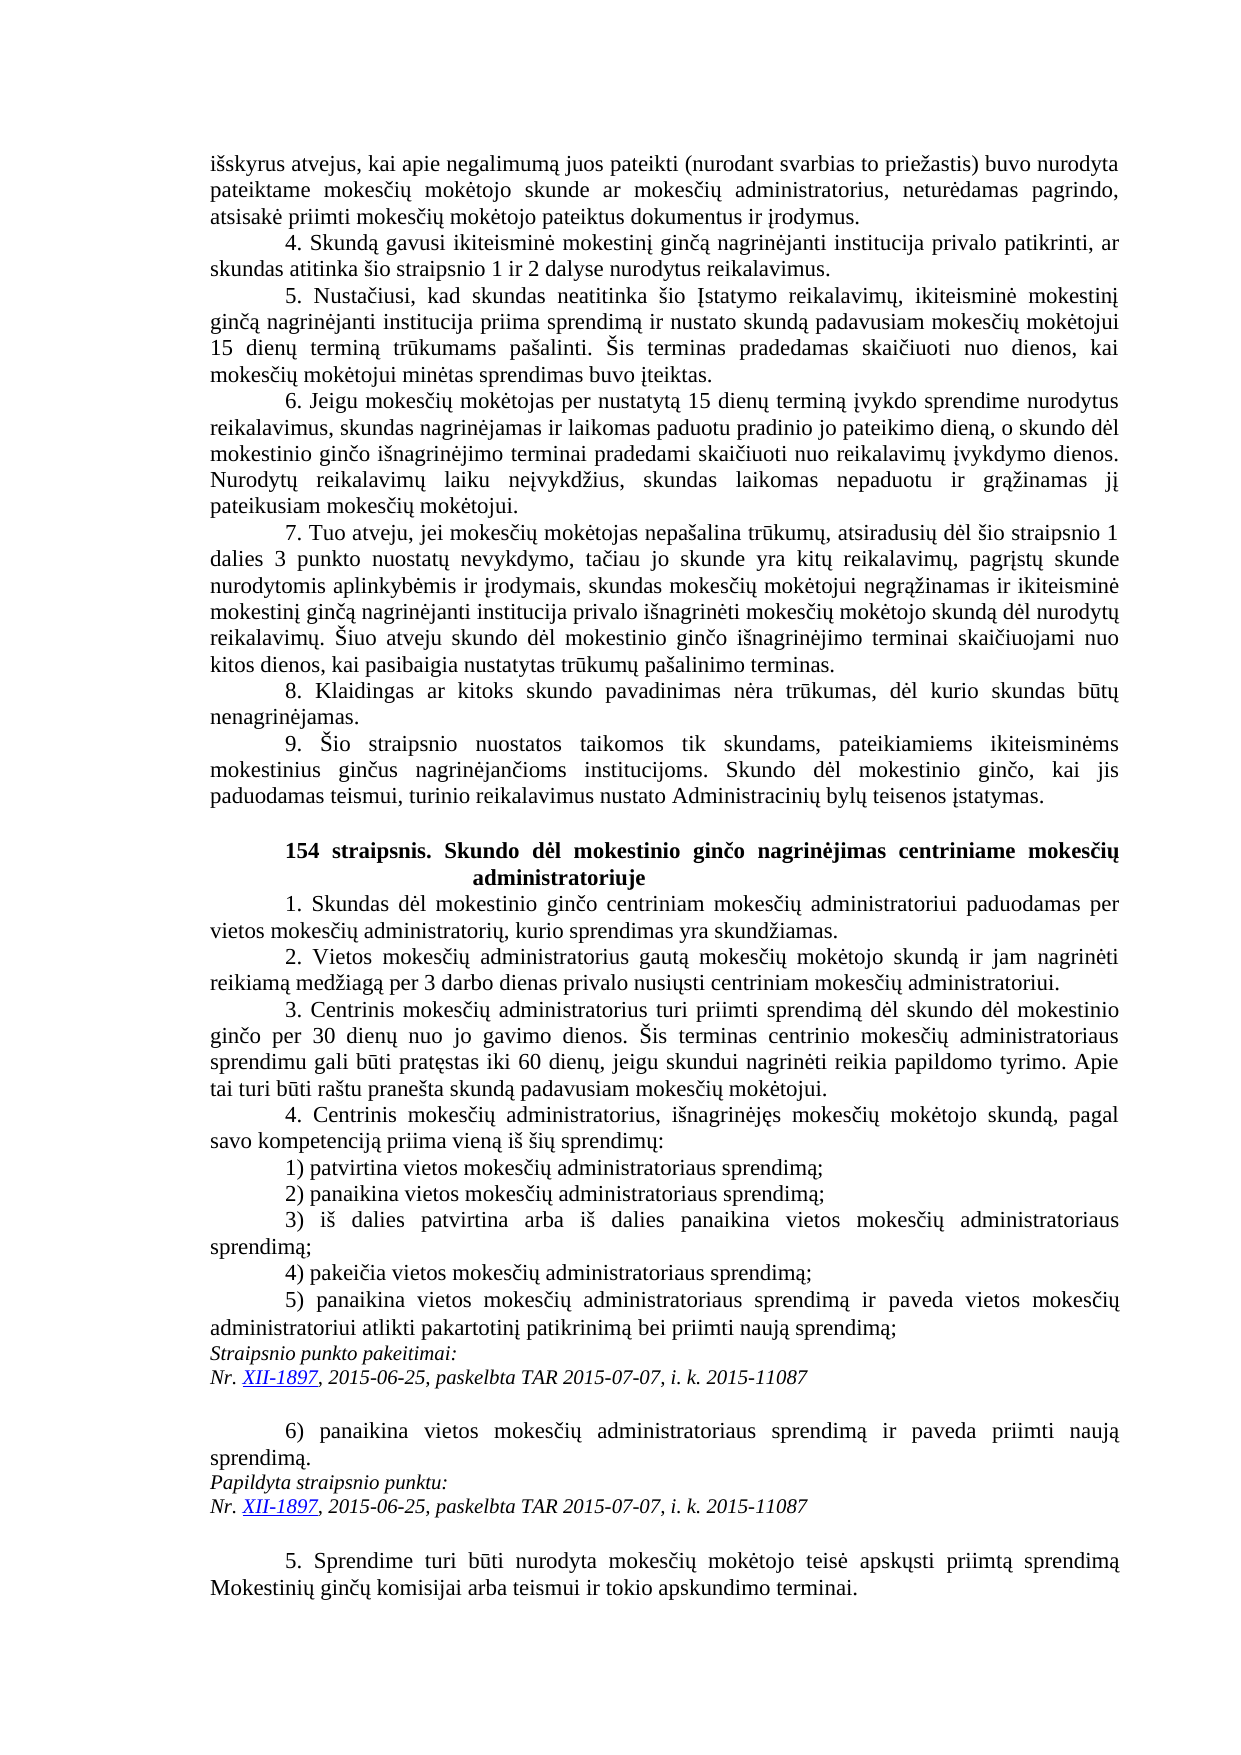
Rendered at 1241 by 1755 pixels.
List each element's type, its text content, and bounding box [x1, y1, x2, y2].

text Nr. XII-1897, 2015-06-25, paskelbta TAR 2015-07-07, i. k. 2015-11087 [210, 1494, 1120, 1518]
text 7. Tuo atveju, jei mokesčių mokėtojas nepašalina trūkumų, atsiradusių dėl šio straipsnio 1 dalies 3 punkto nuostatų nevykdymo, tačiau jo skunde yra kitų reikalavimų, pagrįstų skunde nurodytomis aplinkybėmis ir įrodymais, skundas mokesčių mokėtojui negrąžinamas ir ikiteisminė mokestinį ginčą nagrinėjanti institucija privalo išnagrinėti mokesčių mokėtojo skundą dėl nurodytų reikalavimų. Šiuo atveju skundo dėl mokestinio ginčo išnagrinėjimo terminai skaičiuojami nuo kitos dienos, kai pasibaigia nustatytas trūkumų pašalinimo terminas. [210, 519, 1120, 677]
text 8. Klaidingas ar kitoks skundo pavadinimas nėra trūkumas, dėl kurio skundas būtų nenagrinėjamas. [210, 677, 1120, 730]
text 9. Šio straipsnio nuostatos taikomos tik skundams, pateikiamiems ikiteisminėms mokestinius ginčus nagrinėjančioms institucijoms. Skundo dėl mokestinio ginčo, kai jis paduodamas teismui, turinio reikalavimus nustato Administracinių bylų teisenos įstatymas. [210, 730, 1120, 809]
text 6. Jeigu mokesčių mokėtojas per nustatytą 15 dienų terminą įvykdo sprendime nurodytus reikalavimus, skundas nagrinėjamas ir laikomas paduotu pradinio jo pateikimo dieną, o skundo dėl mokestinio ginčo išnagrinėjimo terminai pradedami skaičiuoti nuo reikalavimų įvykdymo dienos. Nurodytų reikalavimų laiku neįvykdžius, skundas laikomas nepaduotu ir grąžinamas jį pateikusiam mokesčių mokėtojui. [210, 387, 1120, 519]
text išskyrus atvejus, kai apie negalimumą juos pateikti (nurodant svarbias to priežastis) buvo nurodyta pateiktame mokesčių mokėtojo skunde ar mokesčių administratorius, neturėdamas pagrindo, atsisakė priimti mokesčių mokėtojo pateiktus dokumentus ir įrodymus. [210, 150, 1120, 229]
text Nr. XII-1897, 2015-06-25, paskelbta TAR 2015-07-07, i. k. 2015-11087 [210, 1365, 1120, 1389]
text 5. Nustačiusi, kad skundas neatitinka šio Įstatymo reikalavimų, ikiteisminė mokestinį ginčą nagrinėjanti institucija priima sprendimą ir nustato skundą padavusiam mokesčių mokėtojui 15 dienų terminą trūkumams pašalinti. Šis terminas pradedamas skaičiuoti nuo dienos, kai mokesčių mokėtojui minėtas sprendimas buvo įteiktas. [210, 282, 1120, 387]
text 6) panaikina vietos mokesčių administratoriaus sprendimą ir paveda priimti naują sprendimą. [210, 1418, 1120, 1470]
text 3) iš dalies patvirtina arba iš dalies panaikina vietos mokesčių administratoriaus sprendimą; [210, 1207, 1120, 1259]
text 5. Sprendime turi būti nurodyta mokesčių mokėtojo teisė apskųsti priimtą sprendimą Mokestinių ginčų komisijai arba teismui ir tokio apskundimo terminai. [210, 1547, 1120, 1600]
text 154 straipsnis. Skundo dėl mokestinio ginčo nagrinėjimas centriniame mokesčių administratoriuje [285, 838, 1120, 890]
text 5) panaikina vietos mokesčių administratoriaus sprendimą ir paveda vietos mokesčių administratoriui atlikti pakartotinį patikrinimą bei priimti naują sprendimą; [210, 1286, 1120, 1341]
text 2. Vietos mokesčių administratorius gautą mokesčių mokėtojo skundą ir jam nagrinėti reikiamą medžiagą per 3 darbo dienas privalo nusiųsti centriniam mokesčių administratoriui. [210, 943, 1120, 996]
text 4) pakeičia vietos mokesčių administratoriaus sprendimą; [210, 1259, 1120, 1286]
text 1. Skundas dėl mokestinio ginčo centriniam mokesčių administratoriui paduodamas per vietos mokesčių administratorių, kurio sprendimas yra skundžiamas. [210, 890, 1120, 943]
text Papildyta straipsnio punktu: [210, 1470, 1120, 1494]
text 3. Centrinis mokesčių administratorius turi priimti sprendimą dėl skundo dėl mokestinio ginčo per 30 dienų nuo jo gavimo dienos. Šis terminas centrinio mokesčių administratoriaus sprendimu gali būti pratęstas iki 60 dienų, jeigu skundui nagrinėti reikia papildomo tyrimo. Apie tai turi būti raštu pranešta skundą padavusiam mokesčių mokėtojui. [210, 996, 1120, 1101]
text Straipsnio punkto pakeitimai: [210, 1341, 1120, 1365]
text 2) panaikina vietos mokesčių administratoriaus sprendimą; [210, 1180, 1120, 1207]
text 1) patvirtina vietos mokesčių administratoriaus sprendimą; [210, 1154, 1120, 1180]
text 4. Skundą gavusi ikiteisminė mokestinį ginčą nagrinėjanti institucija privalo patikrinti, ar skundas atitinka šio straipsnio 1 ir 2 dalyse nurodytus reikalavimus. [210, 229, 1120, 282]
text 4. Centrinis mokesčių administratorius, išnagrinėjęs mokesčių mokėtojo skundą, pagal savo kompetenciją priima vieną iš šių sprendimų: [210, 1101, 1120, 1154]
